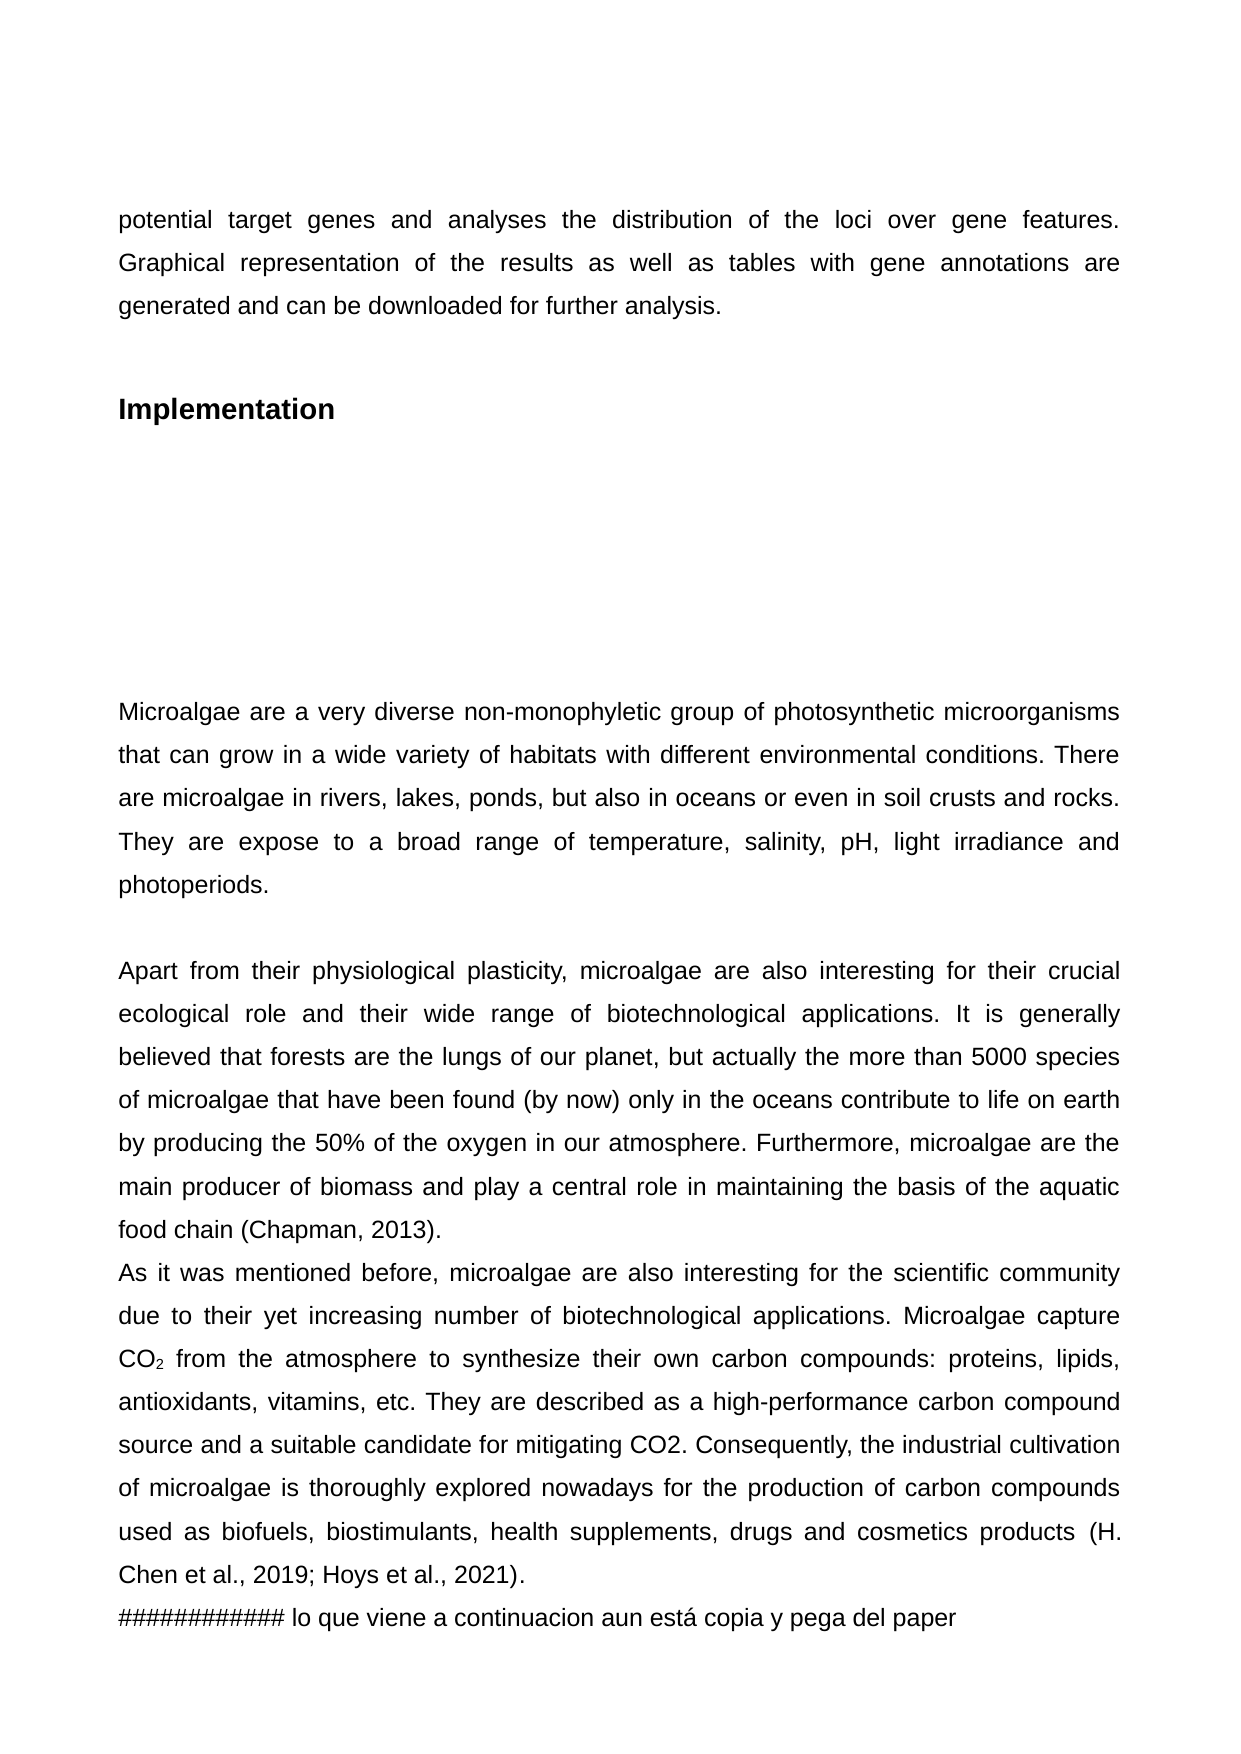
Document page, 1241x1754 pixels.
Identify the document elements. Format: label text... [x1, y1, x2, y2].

text Microalgae are a very diverse non-monophyletic group of photosynthetic microorganisms that can grow in a wide variety of habitats with different environmental conditions. There are microalgae in rivers, lakes, ponds, but also in oceans or even in soil crusts and rocks. They are expose to a broad range of temperature, salinity, pH, light irradiance and photoperiods. [118, 697, 1122, 898]
text ############ lo que viene a continuacion aun está copia y pega del paper [118, 1603, 1122, 1632]
subtitle Implementation [118, 392, 1122, 426]
text Apart from their physiological plasticity, microalgae are also interesting for their crucial ecological role and their wide range of biotechnological applications. It is generally believed that forests are the lungs of our planet, but actually the more than 5000 species of microalgae that have been found (by now) only in the oceans contribute to life on earth by producing the 50% of the oxygen in our atmosphere. Furthermore, microalgae are the main producer of biomass and play a central role in maintaining the basis of the aquatic food chain (Chapman, 2013)⁠. [118, 956, 1122, 1243]
text As it was mentioned before, microalgae are also interesting for the scientific community due to their yet increasing number of biotechnological applications. Microalgae capture CO2 from the atmosphere to synthesize their own carbon compounds: proteins, lipids, antioxidants, vitamins, etc. They are described as a high-performance carbon compound source and a suitable candidate for mitigating CO2. Consequently, the industrial cultivation of microalgae is thoroughly explored nowadays for the production of carbon compounds used as biofuels, biostimulants, health supplements, drugs and cosmetics products (H. Chen et al., 2019; Hoys et al., 2021)⁠. [118, 1258, 1122, 1588]
text potential target genes and analyses the distribution of the loci over gene features. Graphical representation of the results as well as tables with gene annotations are generated and can be downloaded for further analysis. [118, 205, 1122, 320]
